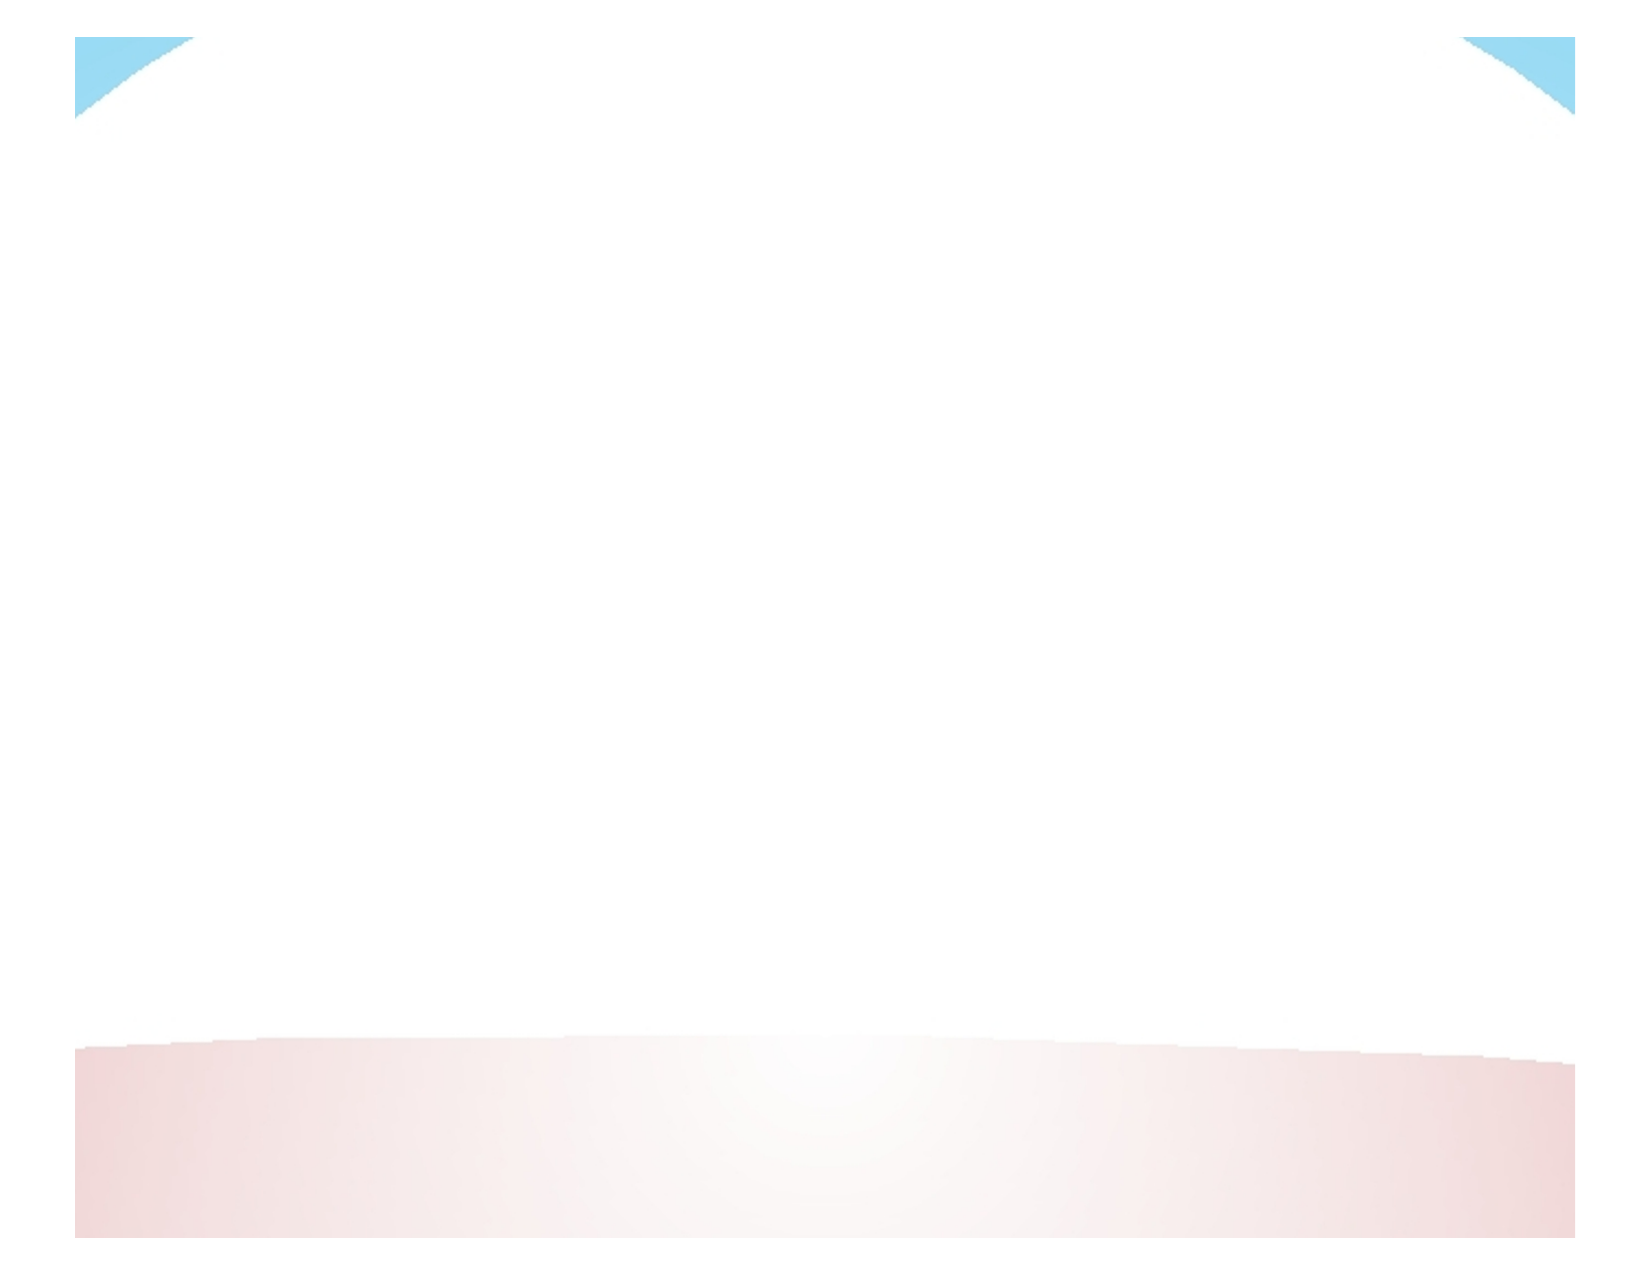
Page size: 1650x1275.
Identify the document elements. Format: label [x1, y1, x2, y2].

picture [75, 37, 1575, 1238]
